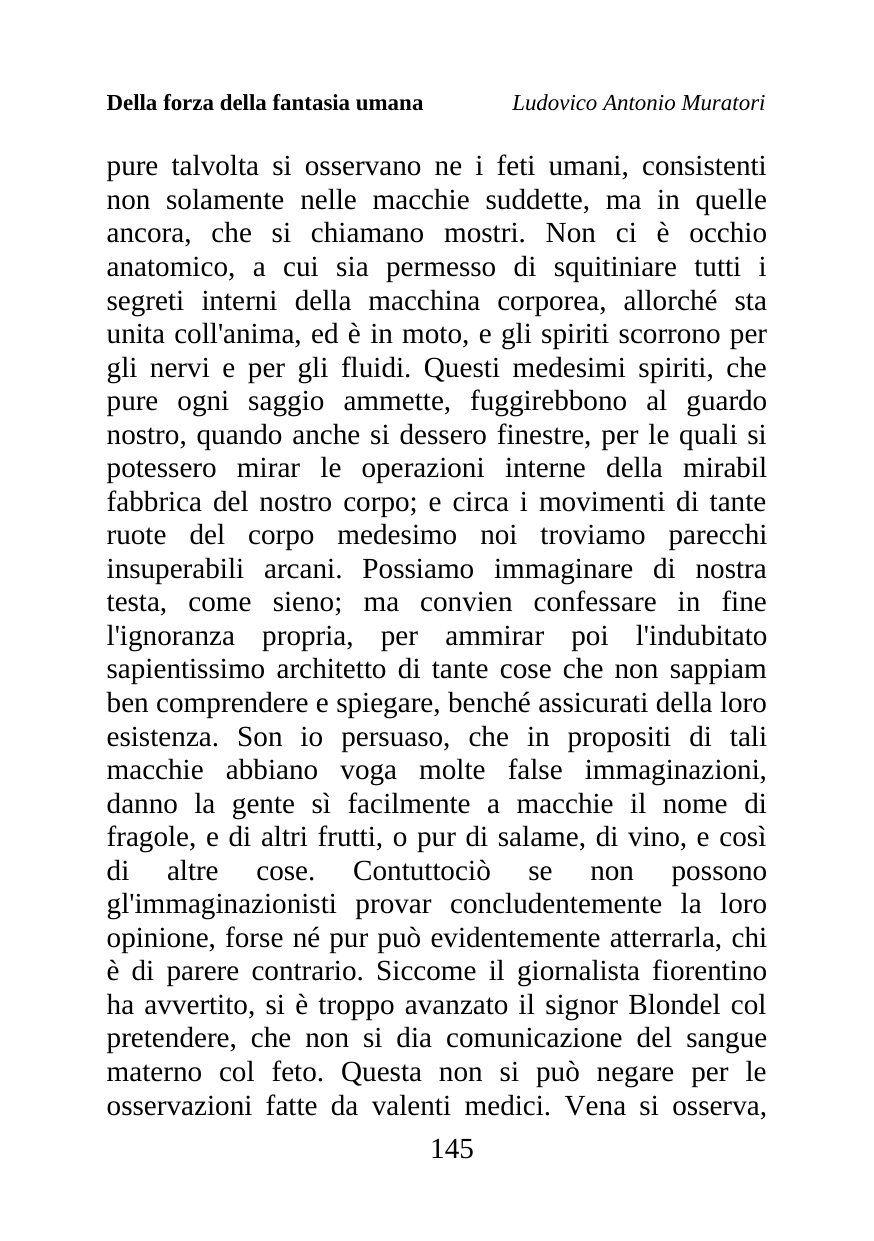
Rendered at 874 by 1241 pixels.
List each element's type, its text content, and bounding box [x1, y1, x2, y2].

text pure talvolta si osservano ne i feti umani, consistenti non solamente nelle macchie suddette, ma in quelle ancora, che si chiamano mostri. Non ci è occhio anatomico, a cui sia permesso di squitiniare tutti i segreti interni della macchina corporea, allorché sta unita coll'anima, ed è in moto, e gli spiriti scorrono per gli nervi e per gli fluidi. Questi medesimi spiriti, che pure ogni saggio ammette, fuggirebbono al guardo nostro, quando anche si dessero finestre, per le quali si potessero mirar le operazioni interne della mirabil fabbrica del nostro corpo; e circa i movimenti di tante ruote del corpo medesimo noi troviamo parecchi insuperabili arcani. Possiamo immaginare di nostra testa, come sieno; ma convien confessare in fine l'ignoranza propria, per ammirar poi l'indubitato sapientissimo architetto di tante cose che non sappiam ben comprendere e spiegare, benché assicurati della loro esistenza. Son io persuaso, che in propositi di tali macchie abbiano voga molte false immaginazioni, danno la gente sì facilmente a macchie il nome di fragole, e di altri frutti, o pur di salame, di vino, e così di altre cose. Contuttociò se non possono gl'immaginazionisti provar concludentemente la loro opinione, forse né pur può evidentemente atterrarla, chi è di parere contrario. Siccome il giornalista fiorentino ha avvertito, si è troppo avanzato il signor Blondel col pretendere, che non si dia comunicazione del sangue materno col feto. Questa non si può negare per le osservazioni fatte da valenti medici. Vena si osserva, [106, 148, 768, 1121]
